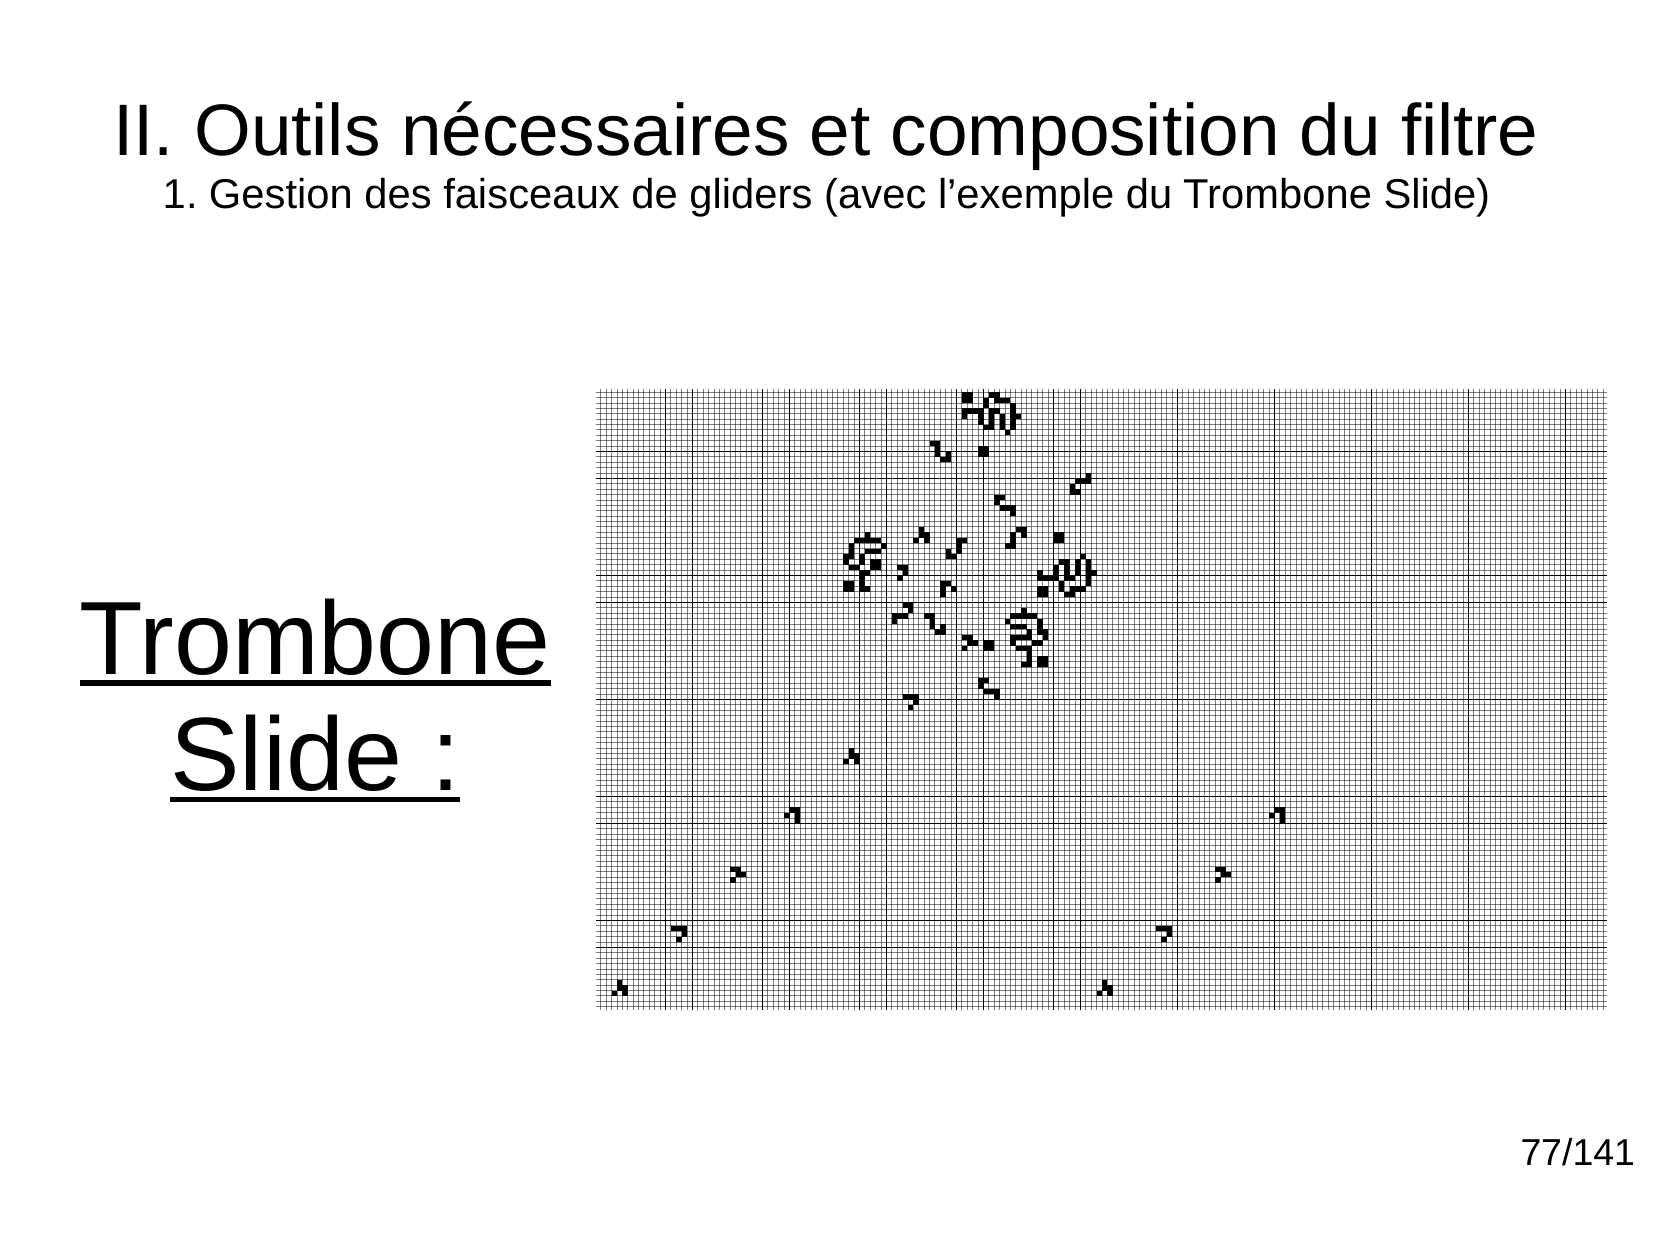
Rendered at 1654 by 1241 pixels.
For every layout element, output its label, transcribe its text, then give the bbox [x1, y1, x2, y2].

title II. Outils nécessaires et composition du filtre 1. Gestion des faisceaux de gliders (avec l’exemple du Trombone Slide) [82, 49, 1571, 257]
text_box <number>/141 [1505, 1124, 1654, 1182]
picture [596, 389, 1607, 1010]
text_box Trombone Slide : [65, 572, 566, 821]
